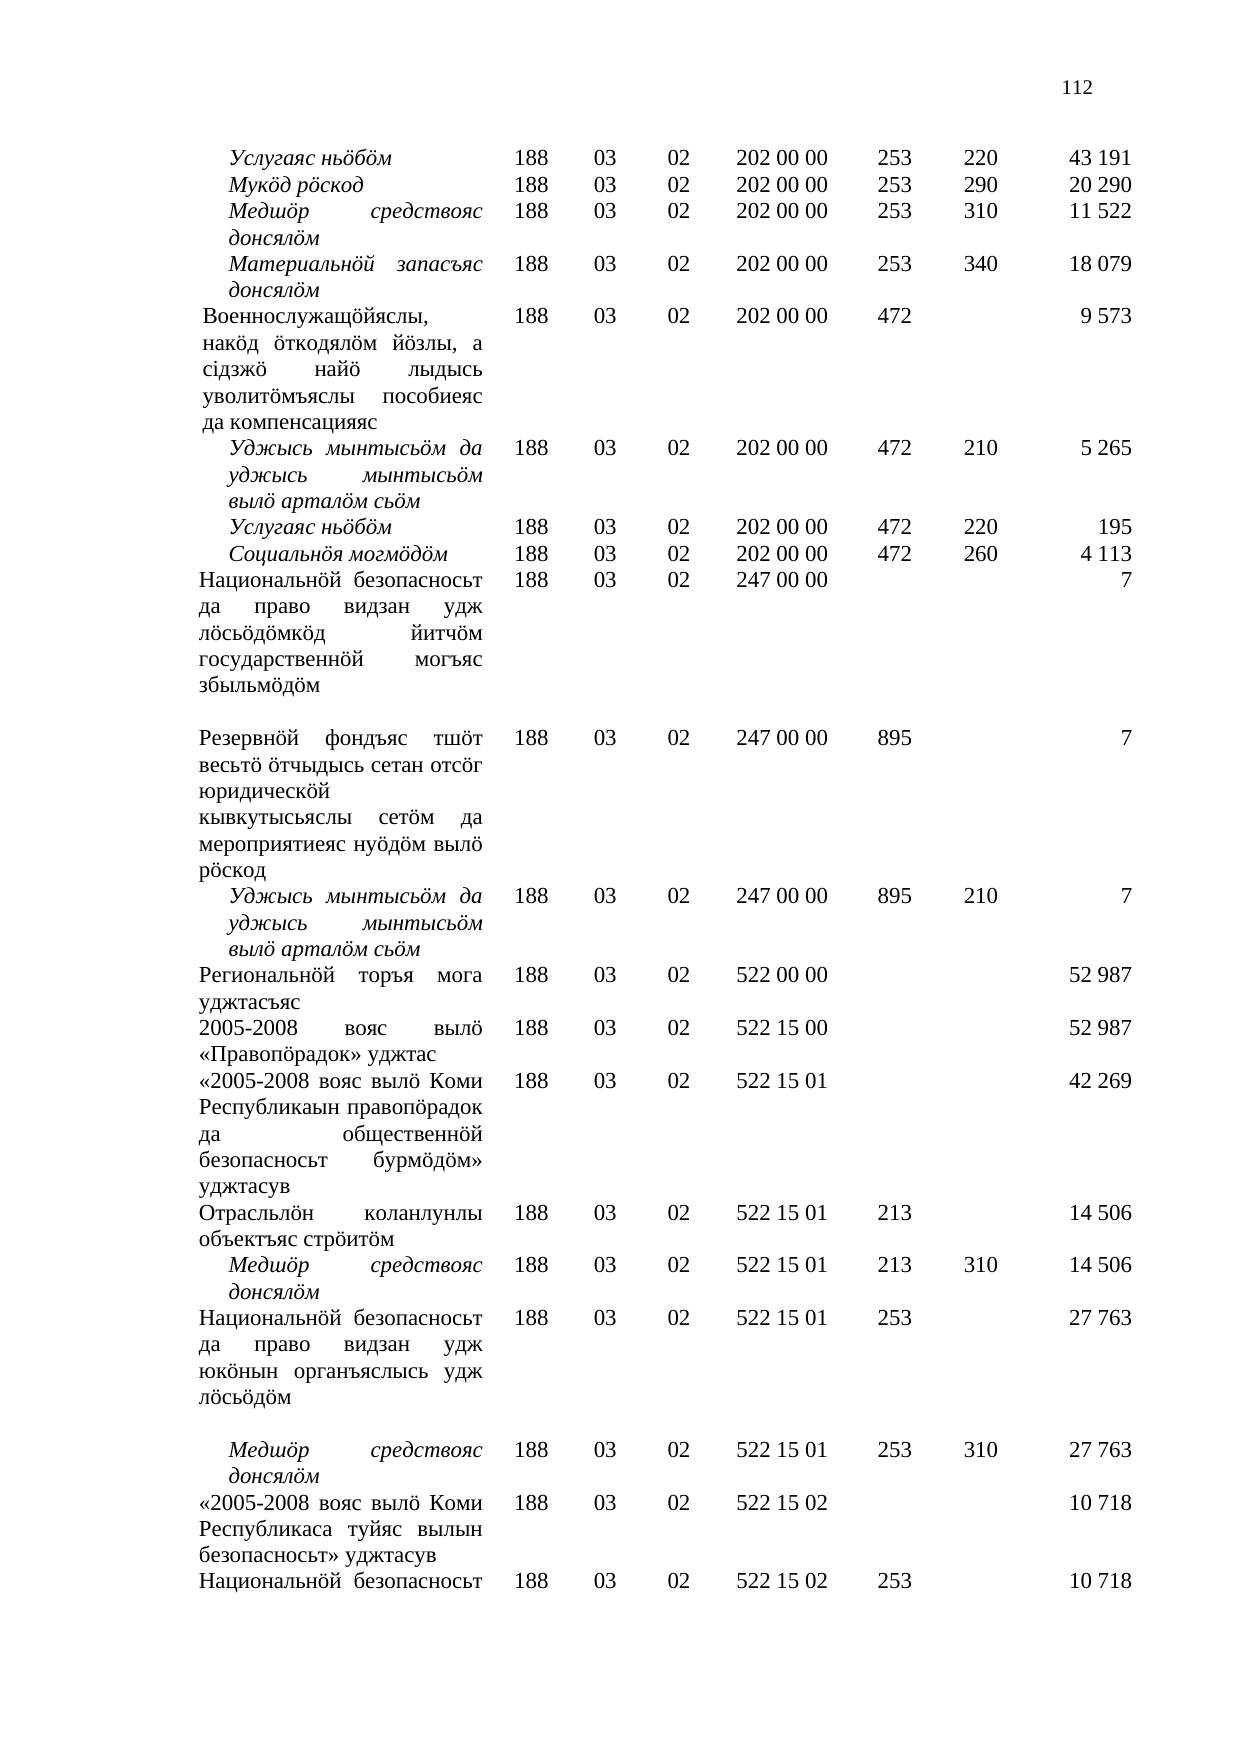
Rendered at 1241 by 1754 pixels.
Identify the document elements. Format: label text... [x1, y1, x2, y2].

table_cell 188 [494, 434, 568, 513]
table_cell 20 290 [1021, 171, 1143, 197]
table_cell 253 [849, 1304, 941, 1436]
table_cell 522 15 01 [716, 1251, 848, 1304]
table_cell [941, 1304, 1021, 1436]
table_cell Услугаяс ньöбöм [188, 145, 494, 171]
table_cell 188 [494, 514, 568, 540]
table_cell 52 987 [1021, 961, 1143, 1014]
table_cell 27 763 [1021, 1436, 1143, 1488]
table_cell 10 718 [1021, 1489, 1143, 1568]
table_cell Мукöд рöскод [188, 171, 494, 197]
table_cell 253 [849, 1436, 941, 1488]
table_cell 03 [568, 1067, 642, 1199]
table_cell 03 [568, 1436, 642, 1488]
table_cell 247 00 00 [716, 566, 848, 724]
table_cell 7 [1021, 566, 1143, 724]
table_cell [1143, 145, 1193, 171]
table_cell [849, 1067, 941, 1199]
table_cell [941, 1489, 1021, 1568]
table_cell 188 [494, 566, 568, 724]
table_cell [1143, 566, 1193, 724]
table_cell 11 522 [1021, 197, 1143, 250]
table_cell 03 [568, 197, 642, 250]
table_cell 472 [849, 434, 941, 513]
table_cell Национальнöй безопасносьт [188, 1568, 494, 1594]
table_cell 188 [494, 1251, 568, 1304]
table_cell 03 [568, 1489, 642, 1568]
table_cell 253 [849, 250, 941, 303]
table_cell 03 [568, 1568, 642, 1594]
table_cell [1143, 1568, 1193, 1594]
table_cell 03 [568, 1251, 642, 1304]
table_cell 02 [642, 724, 716, 882]
table_cell 18 079 [1021, 250, 1143, 303]
table_cell 02 [642, 303, 716, 434]
table_cell 9 573 [1021, 303, 1143, 434]
table_cell 247 00 00 [716, 883, 848, 961]
table_cell Национальнöй безопасносьт да право видзан удж лöсьöдöмкöд йитчöм государственнöй могъяс збыльмöдöм [188, 566, 494, 724]
table_cell 03 [568, 540, 642, 566]
table_cell 02 [642, 961, 716, 1014]
table_cell [1143, 197, 1193, 250]
table_cell 02 [642, 1014, 716, 1067]
table_cell [1143, 961, 1193, 1014]
table_cell [1143, 171, 1193, 197]
table_cell 188 [494, 1199, 568, 1251]
table_cell 188 [494, 1489, 568, 1568]
table_cell 02 [642, 1489, 716, 1568]
table_cell 895 [849, 724, 941, 882]
table_cell 03 [568, 883, 642, 961]
table_cell 03 [568, 566, 642, 724]
table_cell 02 [642, 1067, 716, 1199]
table_cell [188, 118, 494, 144]
table_cell 522 15 01 [716, 1304, 848, 1436]
table_cell 10 718 [1021, 1568, 1143, 1594]
table_cell [1143, 883, 1193, 961]
table_cell 472 [849, 514, 941, 540]
table_cell [1143, 250, 1193, 303]
table_cell 03 [568, 171, 642, 197]
table_cell [1143, 1199, 1193, 1251]
table_cell [1143, 1251, 1193, 1304]
table_cell 5 265 [1021, 434, 1143, 513]
table_cell [1143, 540, 1193, 566]
table_cell [941, 118, 1021, 144]
table_cell 202 00 00 [716, 197, 848, 250]
table_cell 42 269 [1021, 1067, 1143, 1199]
table_cell [941, 724, 1021, 882]
table_cell 253 [849, 171, 941, 197]
table_cell 7 [1021, 883, 1143, 961]
table_cell 02 [642, 434, 716, 513]
table_cell [941, 566, 1021, 724]
table_cell 188 [494, 1014, 568, 1067]
table_cell 188 [494, 1436, 568, 1488]
table_cell 03 [568, 1304, 642, 1436]
table_cell 202 00 00 [716, 434, 848, 513]
table_cell «2005-2008 вояс вылö Коми Республикаын правопöрадок да общественнöй безопасносьт бурмöдöм» уджтасув [188, 1067, 494, 1199]
table_cell 02 [642, 171, 716, 197]
table_cell [642, 118, 716, 144]
table_cell Военнослужащöйяслы, накöд öткодялöм йöзлы, а сiдзжö найö лыдысь уволитöмъяслы пособиеяс да компенсацияяс [188, 303, 494, 434]
table_cell Материальнöй запасъяс донсялöм [188, 250, 494, 303]
table_cell Отрасльлöн коланлунлы объектъяс стрöитöм [188, 1199, 494, 1251]
table_cell 03 [568, 514, 642, 540]
table_cell 522 15 01 [716, 1067, 848, 1199]
table_cell Уджысь мынтысьöм да уджысь мынтысьöм вылö арталöм сьöм [188, 883, 494, 961]
table_cell 02 [642, 197, 716, 250]
table_cell [494, 118, 568, 144]
table_cell [716, 118, 848, 144]
table_cell 02 [642, 1568, 716, 1594]
table_cell [849, 566, 941, 724]
table_cell 202 00 00 [716, 540, 848, 566]
table_cell 52 987 [1021, 1014, 1143, 1067]
table_cell [849, 961, 941, 1014]
table_cell [1143, 1489, 1193, 1568]
table_cell 03 [568, 1199, 642, 1251]
table_cell [941, 1067, 1021, 1199]
table_cell 02 [642, 514, 716, 540]
table_cell [849, 1014, 941, 1067]
table_cell 188 [494, 1067, 568, 1199]
table_cell 02 [642, 1304, 716, 1436]
table_cell 02 [642, 883, 716, 961]
table_cell 188 [494, 540, 568, 566]
table_cell [1143, 303, 1193, 434]
table_cell [941, 1568, 1021, 1594]
table_cell 522 15 02 [716, 1568, 848, 1594]
table_cell Социальнöя могмöдöм [188, 540, 494, 566]
table_cell 253 [849, 145, 941, 171]
table_cell 188 [494, 197, 568, 250]
table_cell 188 [494, 250, 568, 303]
table_cell 522 15 02 [716, 1489, 848, 1568]
table_cell 220 [941, 514, 1021, 540]
table_cell [941, 303, 1021, 434]
table_cell Уджысь мынтысьöм да уджысь мынтысьöм вылö арталöм сьöм [188, 434, 494, 513]
table_cell 210 [941, 434, 1021, 513]
table_cell 310 [941, 1251, 1021, 1304]
table_cell 14 506 [1021, 1199, 1143, 1251]
table_cell 02 [642, 1199, 716, 1251]
table_cell Национальнöй безопасносьт да право видзан удж юкöнын органъяслысь удж лöсьöдöм [188, 1304, 494, 1436]
table_cell 213 [849, 1199, 941, 1251]
table_cell 220 [941, 145, 1021, 171]
table_cell 472 [849, 540, 941, 566]
table_cell 188 [494, 171, 568, 197]
table_cell 02 [642, 566, 716, 724]
table_cell 213 [849, 1251, 941, 1304]
table_cell Медшöр средствояс донсялöм [188, 1436, 494, 1488]
table_cell 522 15 01 [716, 1436, 848, 1488]
table_cell 02 [642, 1436, 716, 1488]
table_cell [1143, 1304, 1193, 1436]
table_cell 522 15 00 [716, 1014, 848, 1067]
table_cell [1021, 118, 1143, 144]
table_cell Услугаяс ньöбöм [188, 514, 494, 540]
table_cell 253 [849, 1568, 941, 1594]
table_cell [1143, 434, 1193, 513]
table_cell 02 [642, 540, 716, 566]
table_cell 210 [941, 883, 1021, 961]
table_cell 03 [568, 145, 642, 171]
table_cell 340 [941, 250, 1021, 303]
table_cell 202 00 00 [716, 171, 848, 197]
table_cell 03 [568, 961, 642, 1014]
table_cell [941, 1014, 1021, 1067]
table_cell 188 [494, 961, 568, 1014]
table_cell Резервнöй фондъяс тшöт весьтö öтчыдысь сетан отсöг юридическöй кывкутысьяслы сетöм да мероприятиеяс нуöдöм вылö рöскод [188, 724, 494, 882]
table_cell 253 [849, 197, 941, 250]
table_cell [849, 118, 941, 144]
table_cell 14 506 [1021, 1251, 1143, 1304]
table_cell [1143, 1436, 1193, 1488]
table_cell [568, 118, 642, 144]
table_cell [849, 1489, 941, 1568]
table_cell [1143, 118, 1193, 144]
table_cell 522 00 00 [716, 961, 848, 1014]
table_cell 188 [494, 883, 568, 961]
table_cell 188 [494, 1568, 568, 1594]
table_cell 27 763 [1021, 1304, 1143, 1436]
table_cell 202 00 00 [716, 303, 848, 434]
table_cell 195 [1021, 514, 1143, 540]
table_cell [1143, 1067, 1193, 1199]
table_cell 03 [568, 1014, 642, 1067]
table_cell 202 00 00 [716, 145, 848, 171]
table_cell 290 [941, 171, 1021, 197]
table_cell 43 191 [1021, 145, 1143, 171]
table_cell [1143, 1014, 1193, 1067]
table_cell 247 00 00 [716, 724, 848, 882]
table_cell 2005-2008 вояс вылö «Правопöрадок» уджтас [188, 1014, 494, 1067]
table_cell 472 [849, 303, 941, 434]
table_cell 310 [941, 1436, 1021, 1488]
table_cell [1143, 724, 1193, 882]
table_cell 202 00 00 [716, 514, 848, 540]
table_cell 03 [568, 724, 642, 882]
table_cell 260 [941, 540, 1021, 566]
table_cell [941, 961, 1021, 1014]
table_cell 188 [494, 1304, 568, 1436]
table_cell 188 [494, 724, 568, 882]
table_cell 02 [642, 250, 716, 303]
table_cell 03 [568, 434, 642, 513]
table_cell 02 [642, 1251, 716, 1304]
table_cell 310 [941, 197, 1021, 250]
table_cell Медшöр средствояс донсялöм [188, 197, 494, 250]
table_cell 02 [642, 145, 716, 171]
table_cell 895 [849, 883, 941, 961]
table_cell 4 113 [1021, 540, 1143, 566]
table_cell [1143, 514, 1193, 540]
table_cell 188 [494, 303, 568, 434]
table_cell 7 [1021, 724, 1143, 882]
table_cell 03 [568, 303, 642, 434]
table_cell 202 00 00 [716, 250, 848, 303]
table_cell «2005-2008 вояс вылö Коми Республикаса туйяс вылын безопасносьт» уджтасув [188, 1489, 494, 1568]
table_cell 03 [568, 250, 642, 303]
table_cell 522 15 01 [716, 1199, 848, 1251]
table_cell [941, 1199, 1021, 1251]
table_cell 188 [494, 145, 568, 171]
table_cell Медшöр средствояс донсялöм [188, 1251, 494, 1304]
table_cell Региональнöй торъя мога уджтасъяс [188, 961, 494, 1014]
